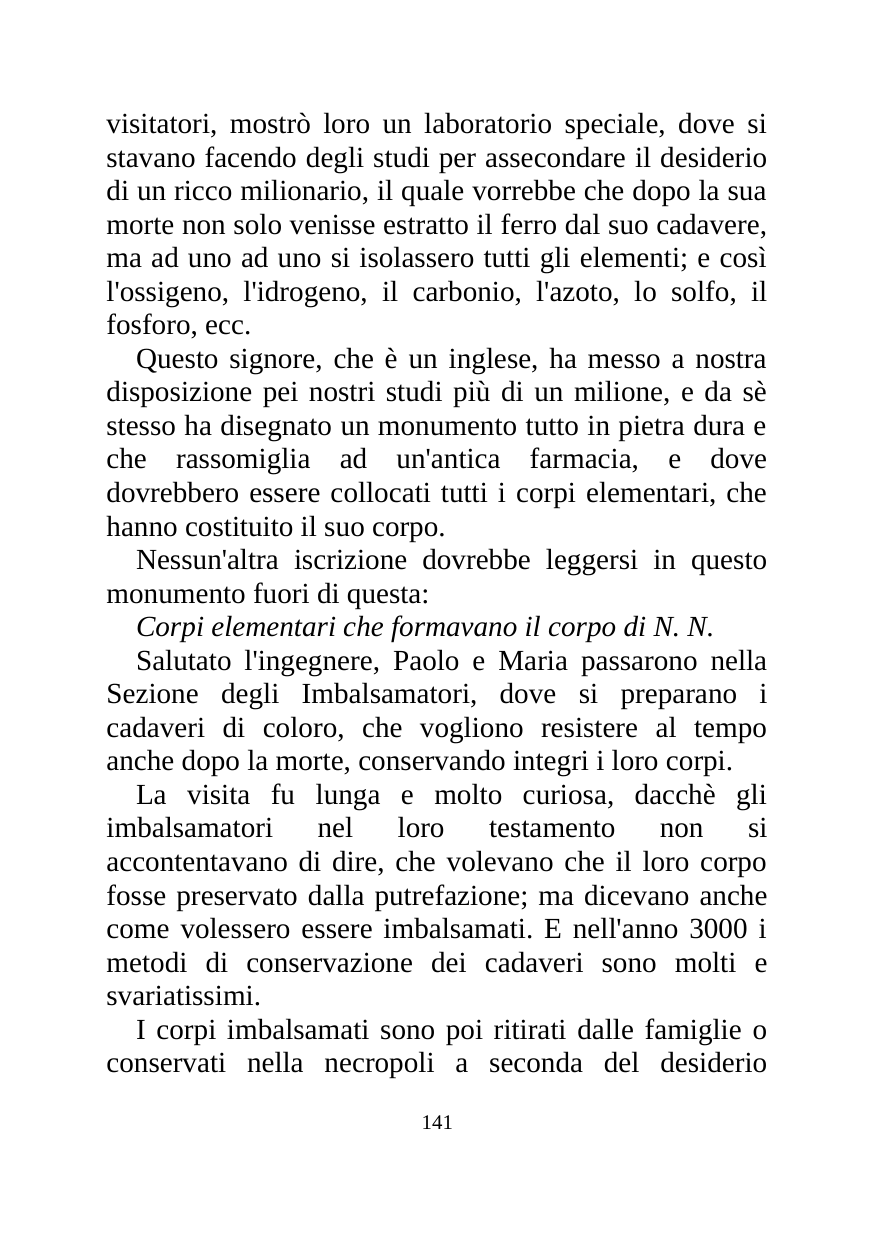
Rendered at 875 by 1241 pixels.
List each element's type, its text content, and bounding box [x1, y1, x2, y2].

text Questo signore, che è un inglese, ha messo a nostra disposizione pei nostri studi più di un milione, e da sè stesso ha disegnato un monumento tutto in pietra dura e che rassomiglia ad un'antica farmacia, e dove dovrebbero essere collocati tutti i corpi elementari, che hanno costituito il suo corpo. [106, 341, 768, 542]
text Nessun'altra iscrizione dovrebbe leggersi in questo monumento fuori di questa: [106, 542, 768, 609]
text Salutato l'ingegnere, Paolo e Maria passarono nella Sezione degli Imbalsamatori, dove si preparano i cadaveri di coloro, che vogliono resistere al tempo anche dopo la morte, conservando integri i loro corpi. [106, 643, 768, 777]
text I corpi imbalsamati sono poi ritirati dalle famiglie o conservati nella necropoli a seconda del desiderio [106, 1012, 768, 1079]
text Corpi elementari che formavano il corpo di N. N. [106, 609, 768, 643]
text visitatori, mostrò loro un laboratorio speciale, dove si stavano facendo degli studi per assecondare il desiderio di un ricco milionario, il quale vorrebbe che dopo la sua morte non solo venisse estratto il ferro dal suo cadavere, ma ad uno ad uno si isolassero tutti gli elementi; e così l'ossigeno, l'idrogeno, il carbonio, l'azoto, lo solfo, il fosforo, ecc. [106, 106, 768, 341]
text La visita fu lunga e molto curiosa, dacchè gli imbalsamatori nel loro testamento non si accontentavano di dire, che volevano che il loro corpo fosse preservato dalla putrefazione; ma dicevano anche come volessero essere imbalsamati. E nell'anno 3000 i metodi di conservazione dei cadaveri sono molti e svariatissimi. [106, 777, 768, 1012]
